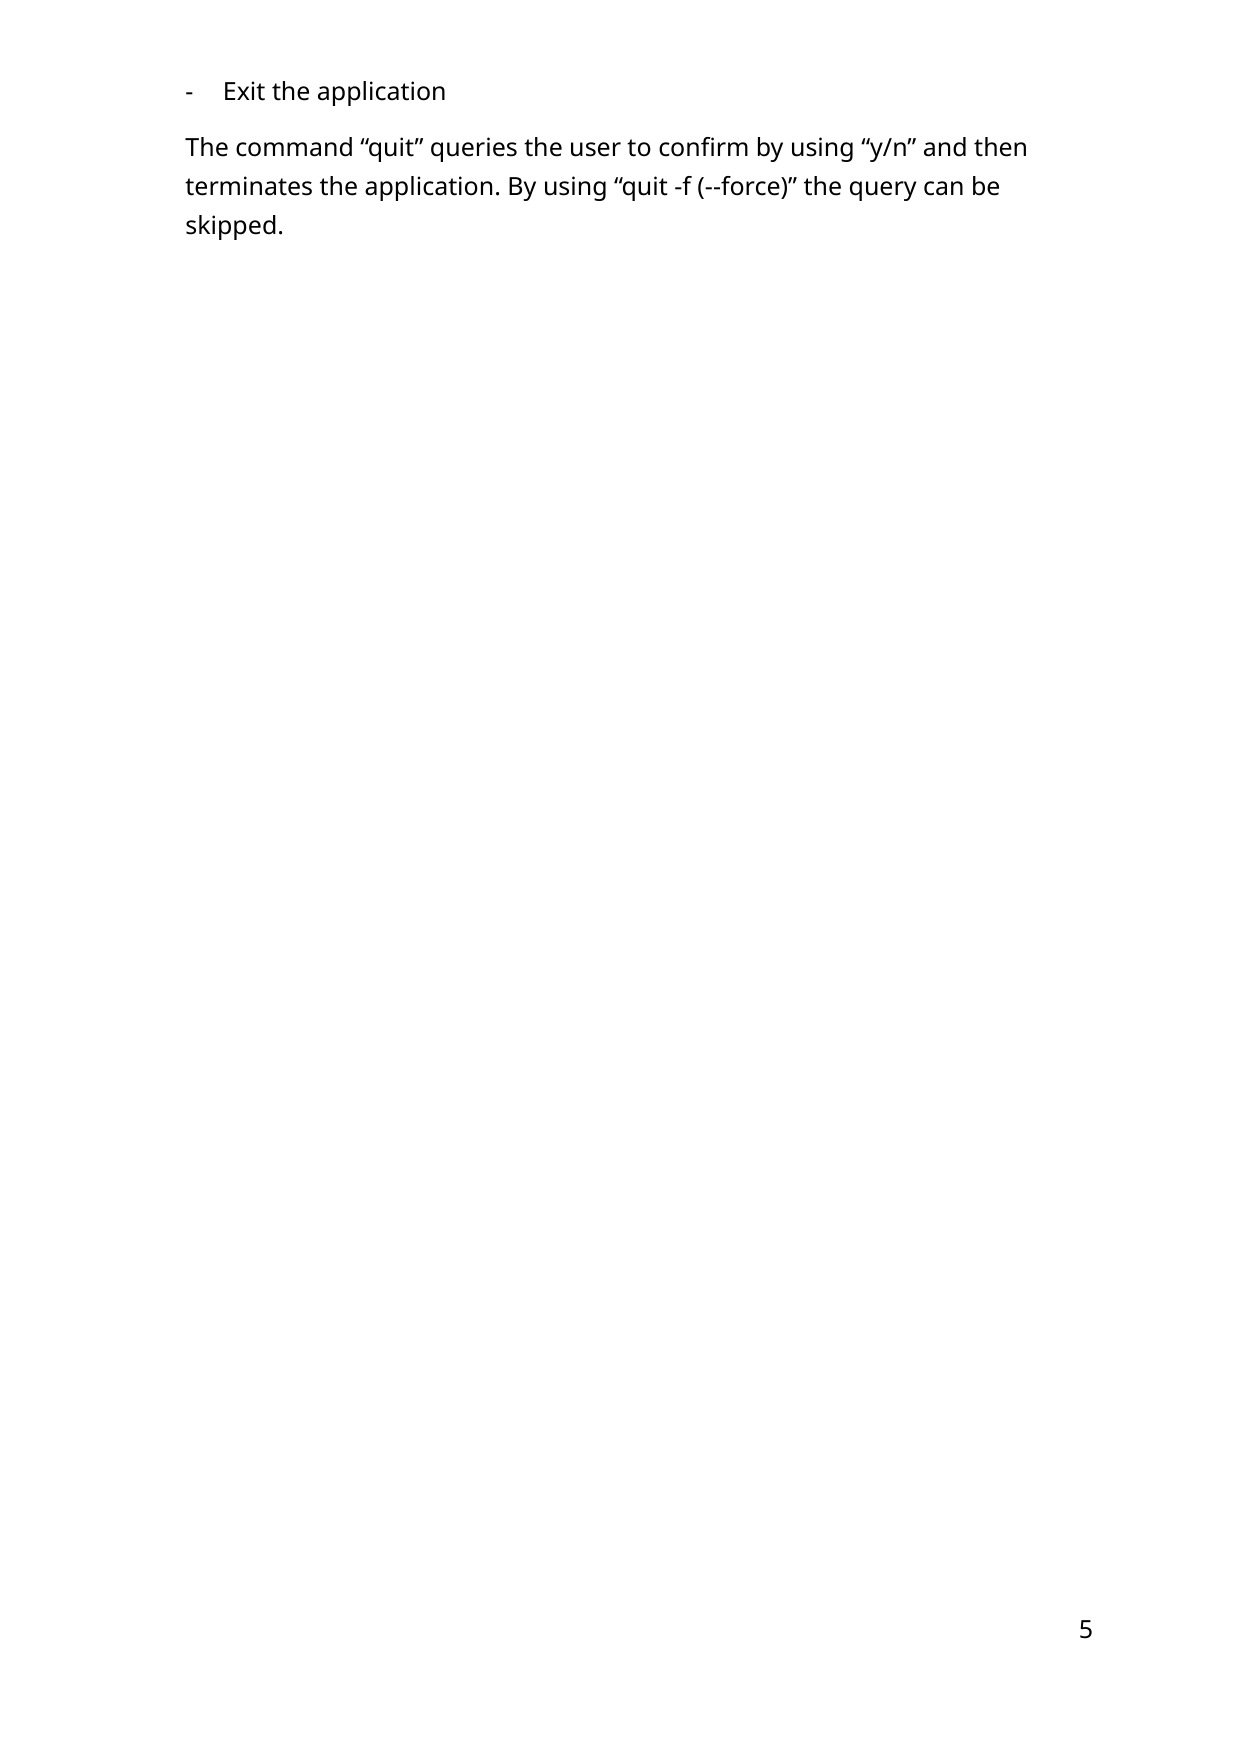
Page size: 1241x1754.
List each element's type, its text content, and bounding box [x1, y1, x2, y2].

list Exit the application [185, 74, 1093, 108]
text The command “quit” queries the user to confirm by using “y/n” and then terminates the application. By using “quit -f (--force)” the query can be skipped. [185, 129, 1093, 242]
